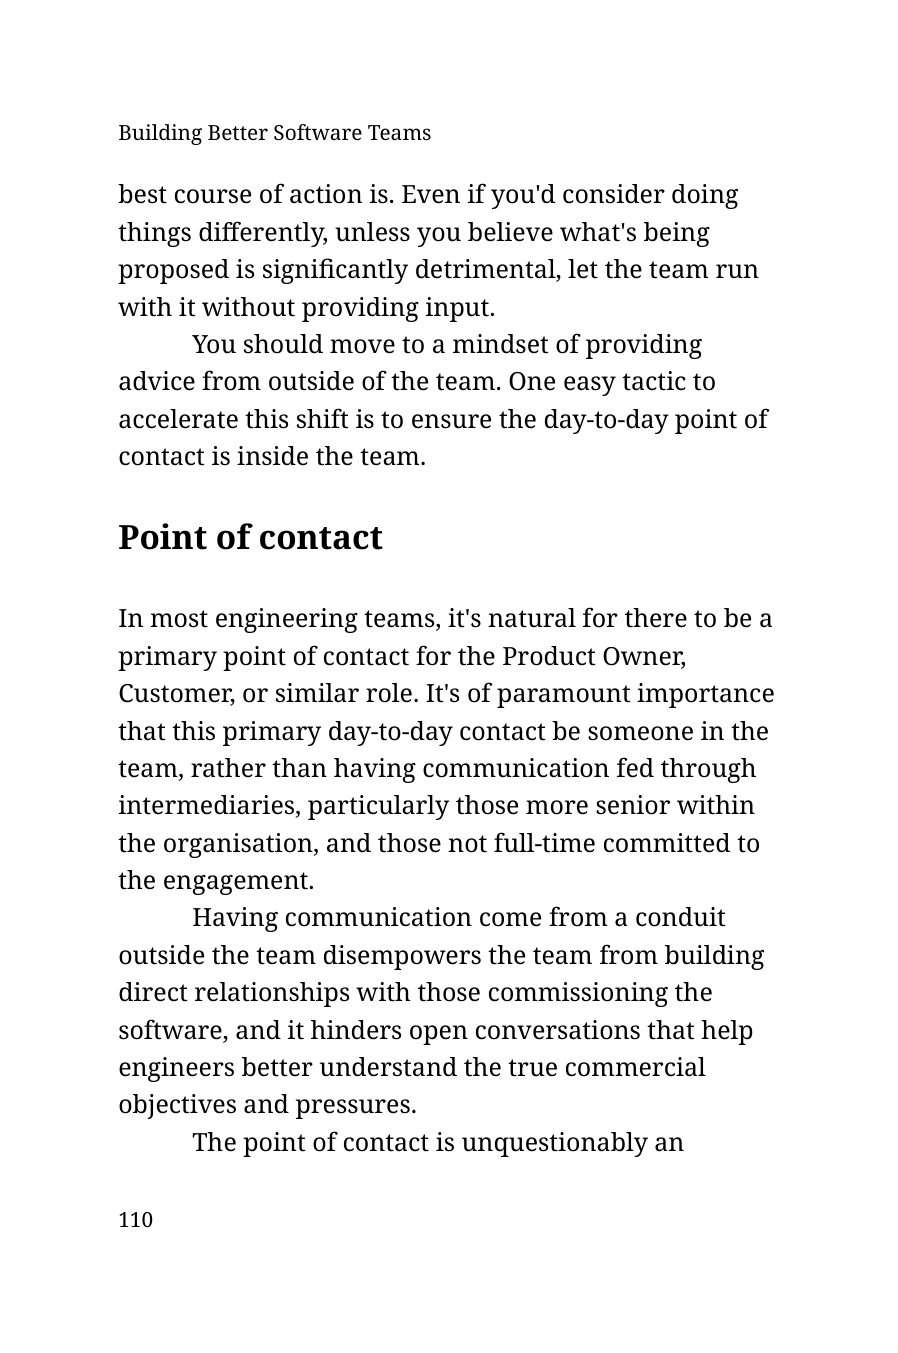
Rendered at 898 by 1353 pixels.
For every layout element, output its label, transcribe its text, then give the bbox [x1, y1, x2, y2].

text best course of action is. Even if you'd consider doing things differently, unless you believe what's being proposed is significantly detrimental, let the team run with it without providing input. [118, 177, 779, 323]
text The point of contact is unquestionably an [118, 1124, 779, 1158]
subtitle Point of contact [118, 514, 779, 559]
text You should move to a mindset of providing advice from outside of the team. One easy tactic to accelerate this shift is to ensure the day-to-day point of contact is inside the team. [118, 327, 779, 473]
text Having communication come from a conduit outside the team disempowers the team from building direct relationships with those commissioning the software, and it hinders open conversations that help engineers better understand the true commercial objectives and pressures. [118, 900, 779, 1121]
text In most engineering teams, it's natural for there to be a primary point of contact for the Product Owner, Customer, or similar role. It's of paramount importance that this primary day-to-day contact be someone in the team, rather than having communication fed through intermediaries, particularly those more senior within the organisation, and those not full-time committed to the engagement. [118, 601, 779, 897]
